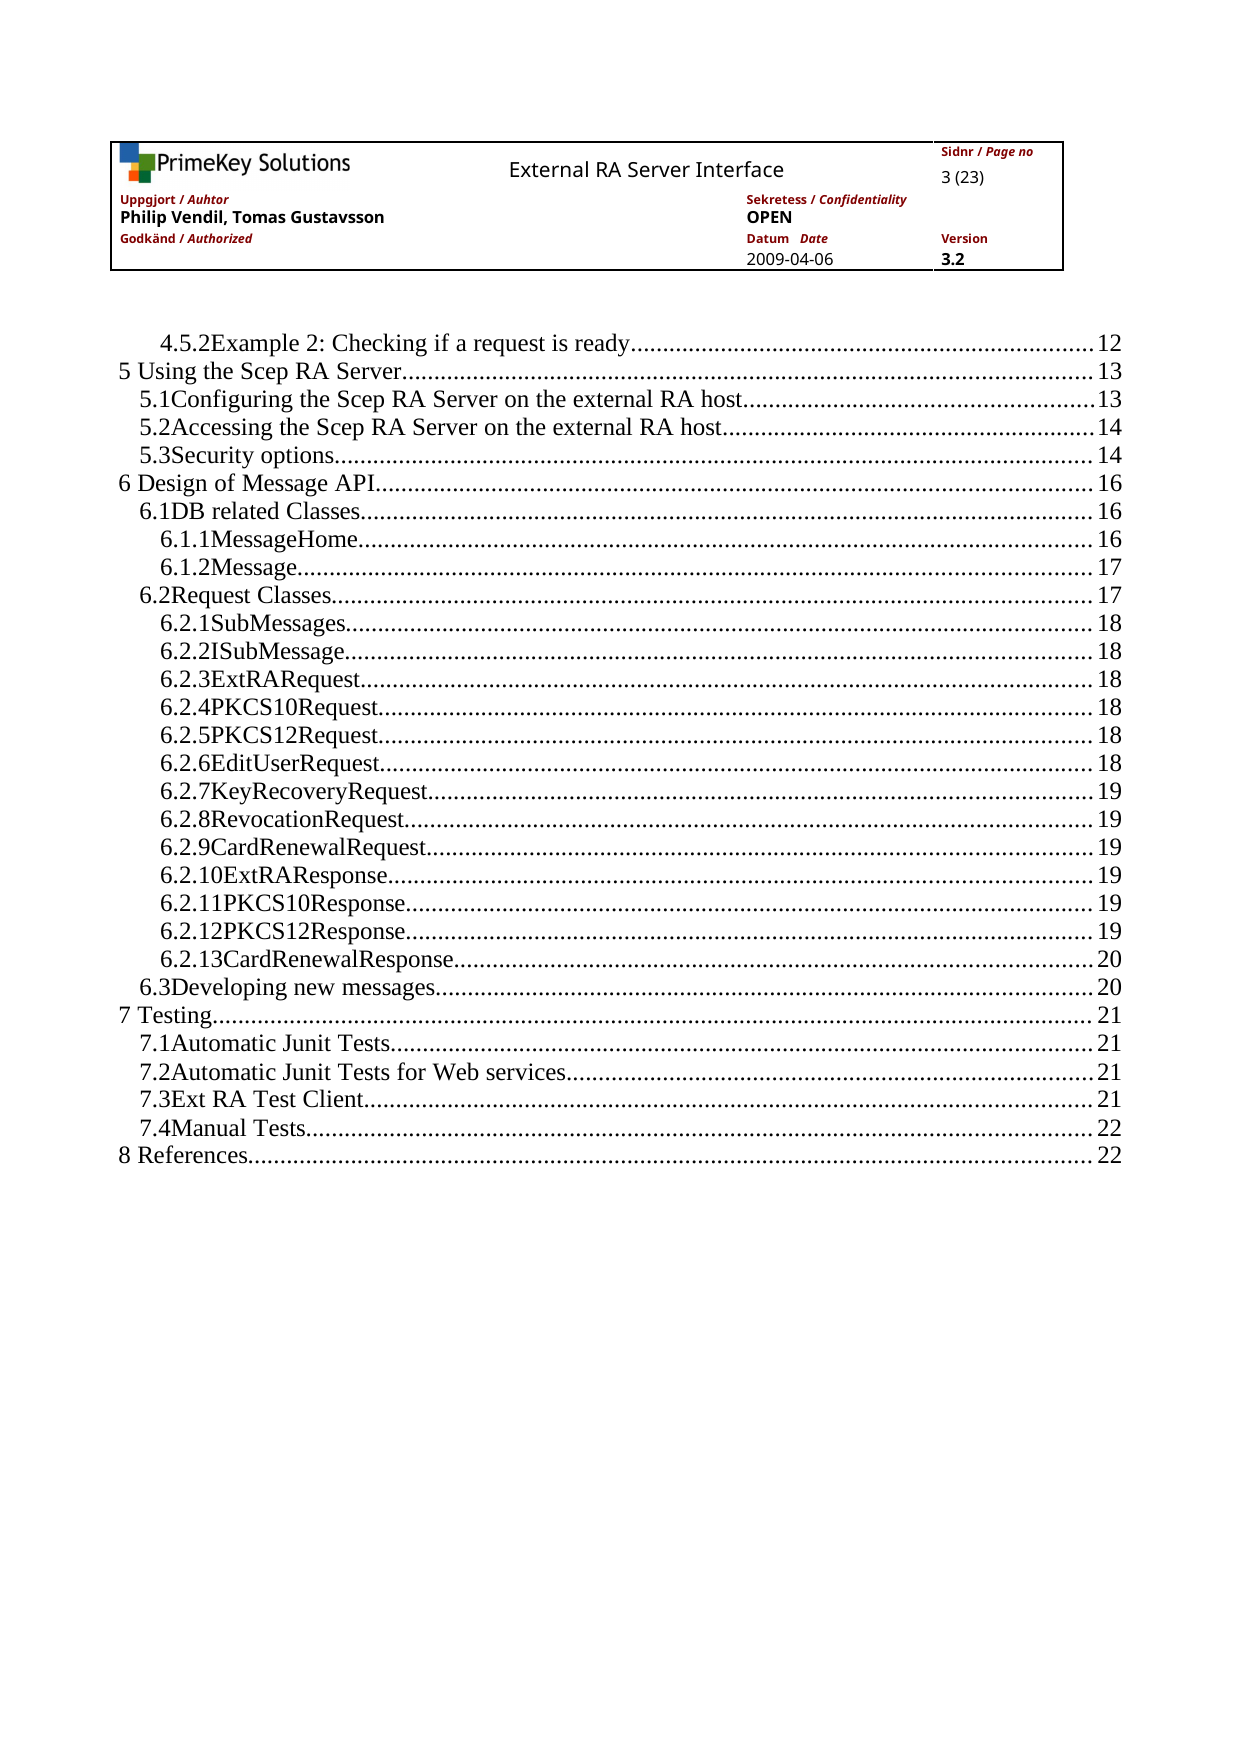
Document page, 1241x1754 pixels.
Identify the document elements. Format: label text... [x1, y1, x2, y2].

text 6.3Developing new messages 20 [139, 973, 1122, 1001]
text 6.2.12PKCS12Response 19 [160, 917, 1122, 945]
text 6.2.6EditUserRequest 18 [160, 749, 1122, 777]
text 6.2.3ExtRARequest 18 [160, 665, 1122, 693]
text 6 Design of Message API 16 [118, 469, 1122, 497]
text 7.3Ext RA Test Client 21 [139, 1085, 1122, 1113]
text 6.2.10ExtRAResponse 19 [160, 861, 1122, 889]
text 7.1Automatic Junit Tests 21 [139, 1029, 1122, 1057]
text 6.2.11PKCS10Response 19 [160, 889, 1122, 917]
text 6.2.5PKCS12Request 18 [160, 721, 1122, 749]
text 6.1DB related Classes 16 [139, 497, 1122, 525]
text 6.1.2Message 17 [160, 553, 1122, 581]
text 5.2Accessing the Scep RA Server on the external RA host 14 [139, 413, 1122, 441]
text 6.2.4PKCS10Request 18 [160, 693, 1122, 721]
text 5 Using the Scep RA Server 13 [118, 357, 1122, 385]
text 6.2.13CardRenewalResponse 20 [160, 945, 1122, 973]
text 6.2.9CardRenewalRequest 19 [160, 833, 1122, 861]
text 7.4Manual Tests 22 [139, 1113, 1122, 1141]
text 6.2.1SubMessages 18 [160, 609, 1122, 637]
text 6.1.1MessageHome 16 [160, 525, 1122, 553]
text 6.2Request Classes 17 [139, 581, 1122, 609]
text 5.3Security options 14 [139, 441, 1122, 469]
text 4.5.2Example 2: Checking if a request is ready 12 [160, 329, 1122, 357]
text 6.2.2ISubMessage 18 [160, 637, 1122, 665]
text 5.1Configuring the Scep RA Server on the external RA host 13 [139, 385, 1122, 413]
text 6.2.8RevocationRequest 19 [160, 805, 1122, 833]
text 8 References 22 [118, 1141, 1122, 1169]
text 6.2.7KeyRecoveryRequest 19 [160, 777, 1122, 805]
text 7 Testing 21 [118, 1001, 1122, 1029]
text 7.2Automatic Junit Tests for Web services 21 [139, 1057, 1122, 1085]
